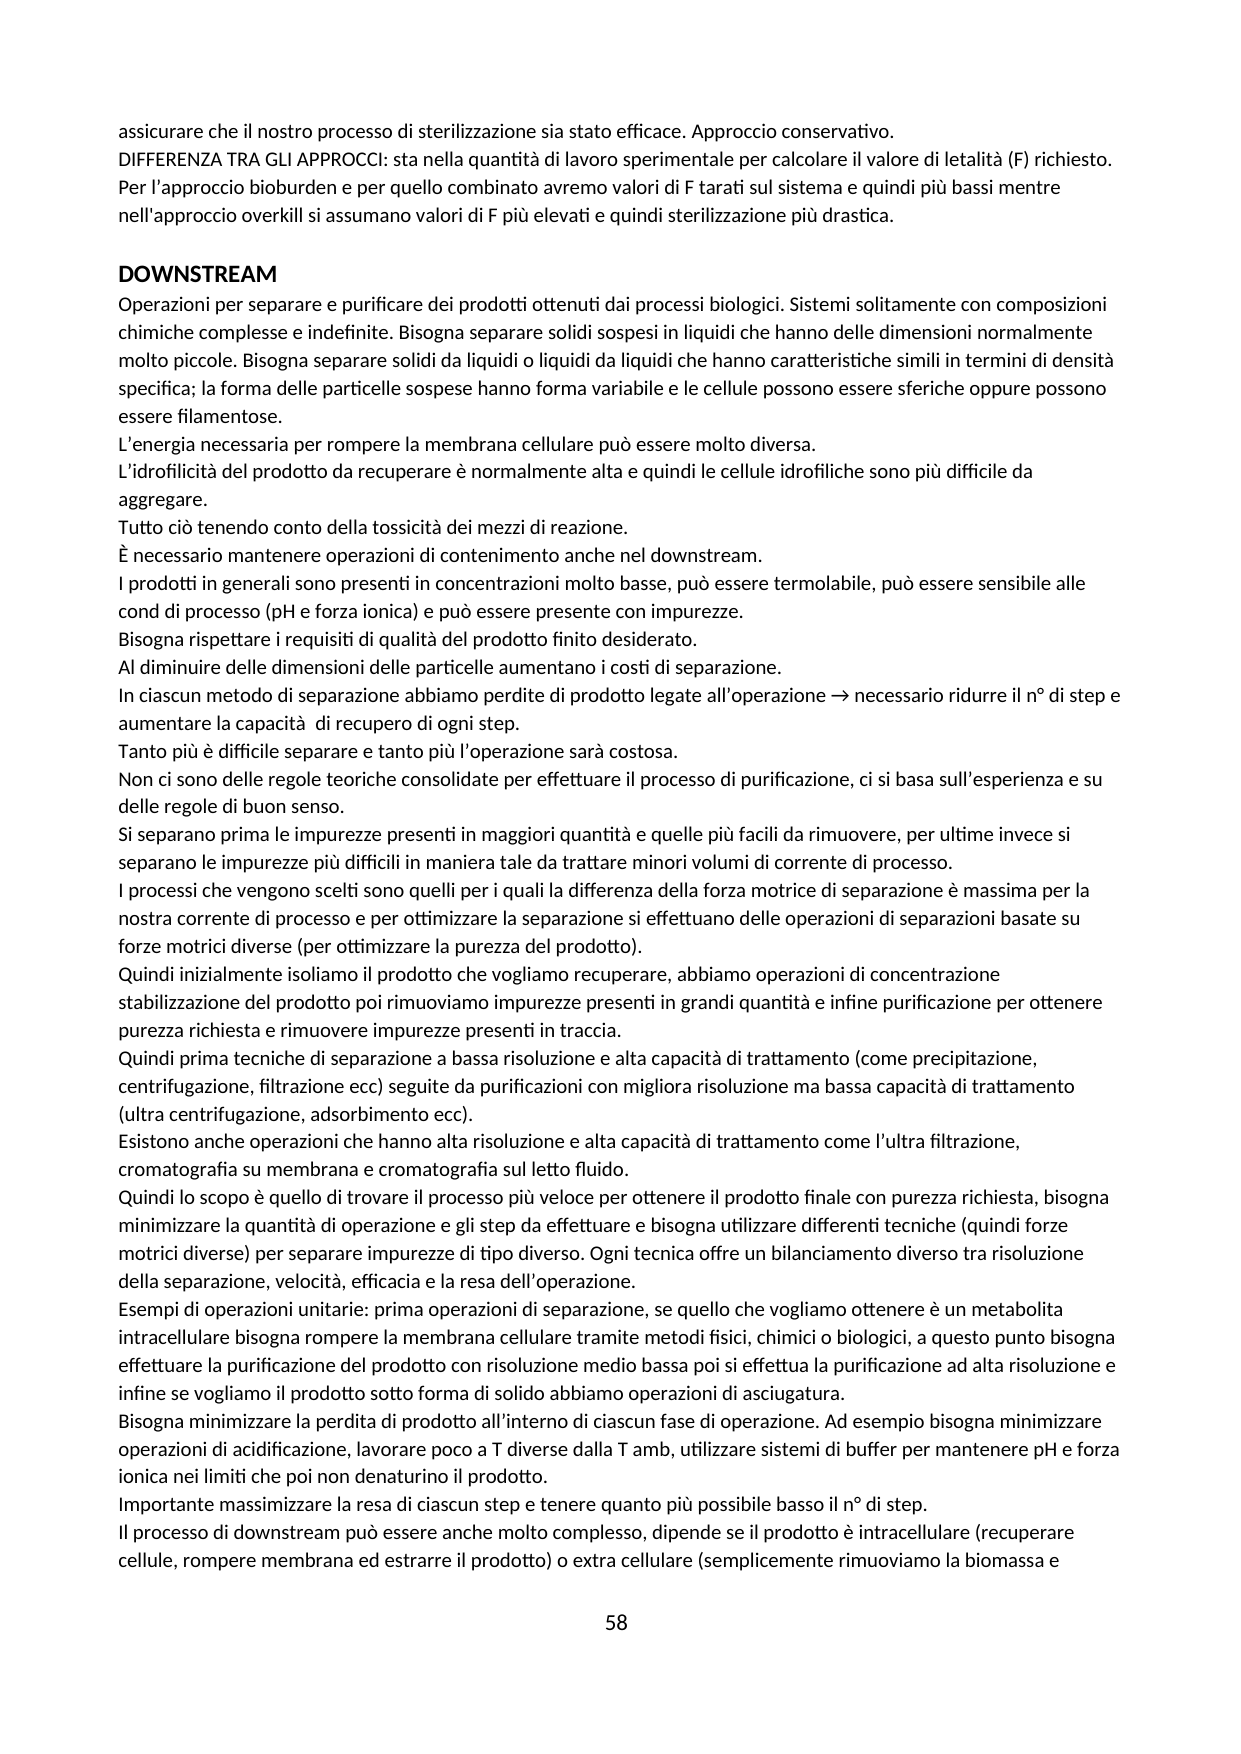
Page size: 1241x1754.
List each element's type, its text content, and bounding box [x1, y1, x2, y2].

text I processi che vengono scelti sono quelli per i quali la differenza della forza motrice di separazione è massima per la nostra corrente di processo e per ottimizzare la separazione si effettuano delle operazioni di separazioni basate su forze motrici diverse (per ottimizzare la purezza del prodotto). Quindi inizialmente isoliamo il prodotto che vogliamo recuperare, abbiamo operazioni di concentrazione stabilizzazione del prodotto poi rimuoviamo impurezze presenti in grandi quantità e infine purificazione per ottenere purezza richiesta e rimuovere impurezze presenti in traccia. Quindi prima tecniche di separazione a bassa risoluzione e alta capacità di trattamento (come precipitazione, centrifugazione, filtrazione ecc) seguite da purificazioni con migliora risoluzione ma bassa capacità di trattamento (ultra centrifugazione, adsorbimento ecc). Esistono anche operazioni che hanno alta risoluzione e alta capacità di trattamento come l’ultra filtrazione, cromatografia su membrana e cromatografia sul letto fluido. Quindi lo scopo è quello di trovare il processo più veloce per ottenere il prodotto finale con purezza richiesta, bisogna minimizzare la quantità di operazione e gli step da effettuare e bisogna utilizzare differenti tecniche (quindi forze motrici diverse) per separare impurezze di tipo diverso. Ogni tecnica offre un bilanciamento diverso tra risoluzione della separazione, velocità, efficacia e la resa dell’operazione. Esempi di operazioni unitarie: prima operazioni di separazione, se quello che vogliamo ottenere è un metabolita intracellulare bisogna rompere la membrana cellulare tramite metodi fisici, chimici o biologici, a questo punto bisogna effettuare la purificazione del prodotto con risoluzione medio bassa poi si effettua la purificazione ad alta risoluzione e infine se vogliamo il prodotto sotto forma di solido abbiamo operazioni di asciugatura. Bisogna minimizzare la perdita di prodotto all’interno di ciascun fase di operazione. Ad esempio bisogna minimizzare operazioni di acidificazione, lavorare poco a T diverse dalla T amb, utilizzare sistemi di buffer per mantenere pH e forza ionica nei limiti che poi non denaturino il prodotto. Importante massimizzare la resa di ciascun step e tenere quanto più possibile basso il n° di step. Il processo di downstream può essere anche molto complesso, dipende se il prodotto è intracellulare (recuperare cellule, rompere membrana ed estrarre il prodotto) o extra cellulare (semplicemente rimuoviamo la biomassa e [118, 877, 1124, 1573]
text assicurare che il nostro processo di sterilizzazione sia stato efficace. Approccio conservativo. DIFFERENZA TRA GLI APPROCCI: sta nella quantità di lavoro sperimentale per calcolare il valore di letalità (F) richiesto. Per l’approccio bioburden e per quello combinato avremo valori di F tarati sul sistema e quindi più bassi mentre nell'approccio overkill si assumano valori di F più elevati e quindi sterilizzazione più drastica. DOWNSTREAM Operazioni per separare e purificare dei prodotti ottenuti dai processi biologici. Sistemi solitamente con composizioni chimiche complesse e indefinite. Bisogna separare solidi sospesi in liquidi che hanno delle dimensioni normalmente molto piccole. Bisogna separare solidi da liquidi o liquidi da liquidi che hanno caratteristiche simili in termini di densità specifica; la forma delle particelle sospese hanno forma variabile e le cellule possono essere sferiche oppure possono essere filamentose. L’energia necessaria per rompere la membrana cellulare può essere molto diversa. L’idrofilicità del prodotto da recuperare è normalmente alta e quindi le cellule idrofiliche sono più difficile da aggregare. Tutto ciò tenendo conto della tossicità dei mezzi di reazione. È necessario mantenere operazioni di contenimento anche nel downstream. I prodotti in generali sono presenti in concentrazioni molto basse, può essere termolabile, può essere sensibile alle cond di processo (pH e forza ionica) e può essere presente con impurezze. Bisogna rispettare i requisiti di qualità del prodotto finito desiderato. Al diminuire delle dimensioni delle particelle aumentano i costi di separazione. In ciascun metodo di separazione abbiamo perdite di prodotto legate all’operazione → necessario ridurre il n° di step e aumentare la capacità di recupero di ogni step. Tanto più è difficile separare e tanto più l’operazione sarà costosa. Non ci sono delle regole teoriche consolidate per effettuare il processo di purificazione, ci si basa sull’esperienza e su delle regole di buon senso. Si separano prima le impurezze presenti in maggiori quantità e quelle più facili da rimuovere, per ultime invece si separano le impurezze più difficili in maniera tale da trattare minori volumi di corrente di processo. [118, 118, 1124, 875]
